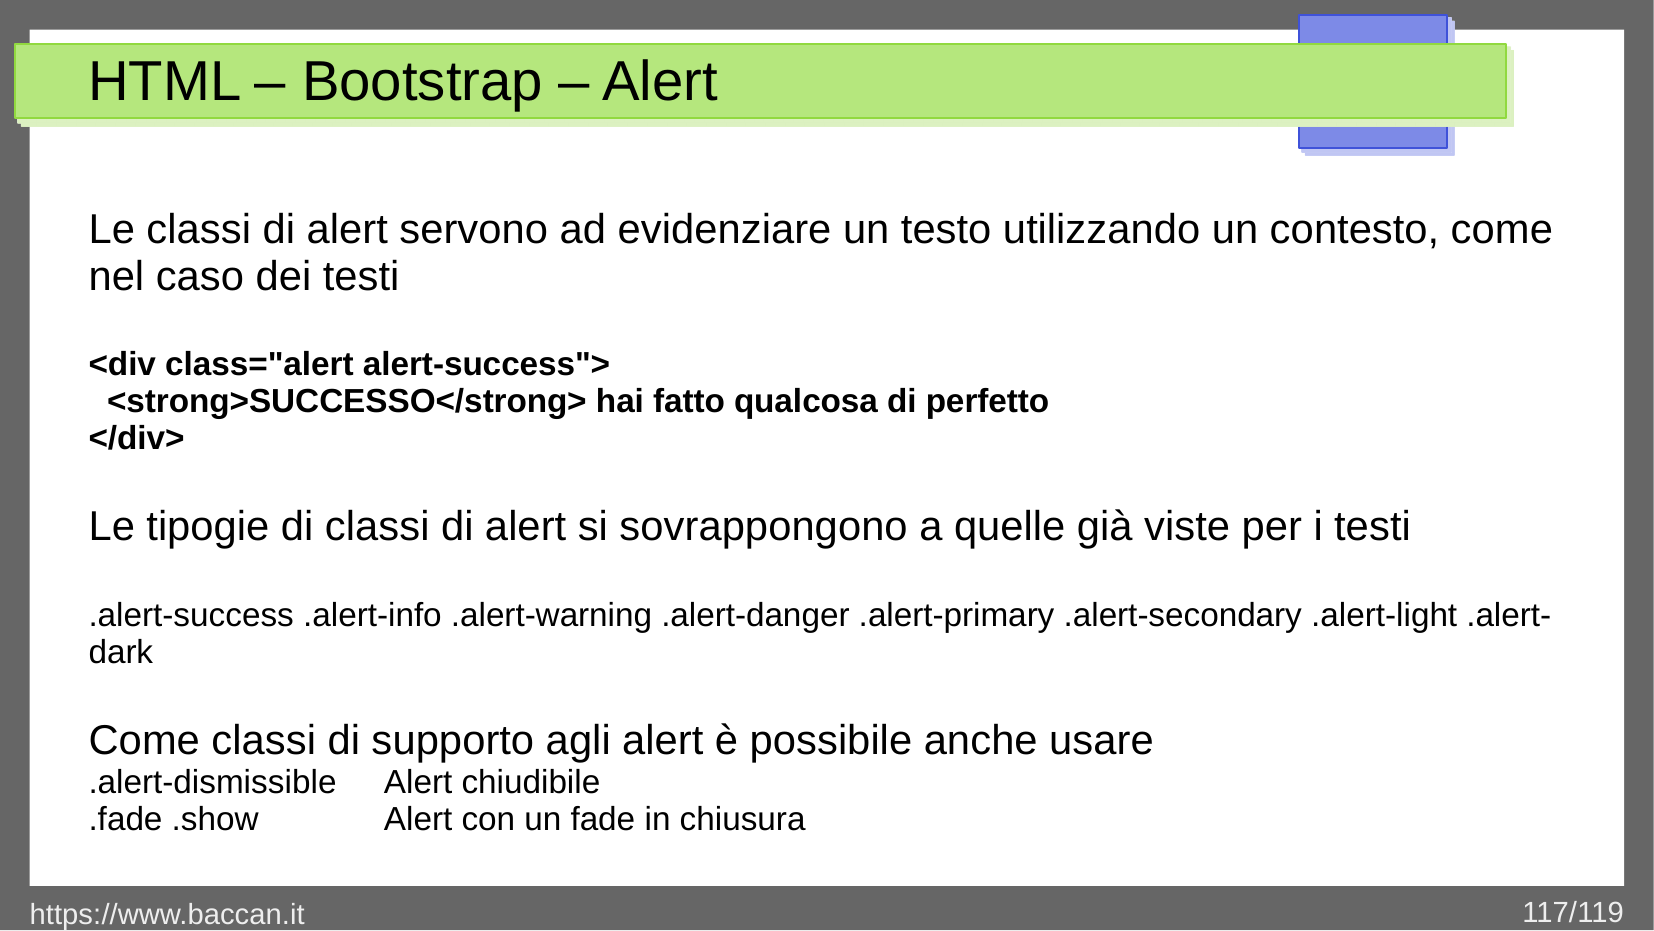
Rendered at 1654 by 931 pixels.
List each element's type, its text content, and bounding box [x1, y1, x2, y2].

text_box Le classi di alert servono ad evidenziare un testo utilizzando un contesto, come nel caso dei testi <div class="alert alert-success"> <strong>SUCCESSO</strong> hai fatto qualcosa di perfetto </div> Le tipogie di classi di alert si sovrappongono a quelle già viste per i testi .alert-success .alert-info .alert-warning .alert-danger .alert-primary .alert-secondary .alert-light .alert-dark Come classi di supporto agli alert è possibile anche usare .alert-dismissible Alert chiudibile .fade .show Alert con un fade in chiusura [88, 157, 1565, 886]
title HTML – Bootstrap – Alert [88, 44, 1506, 119]
